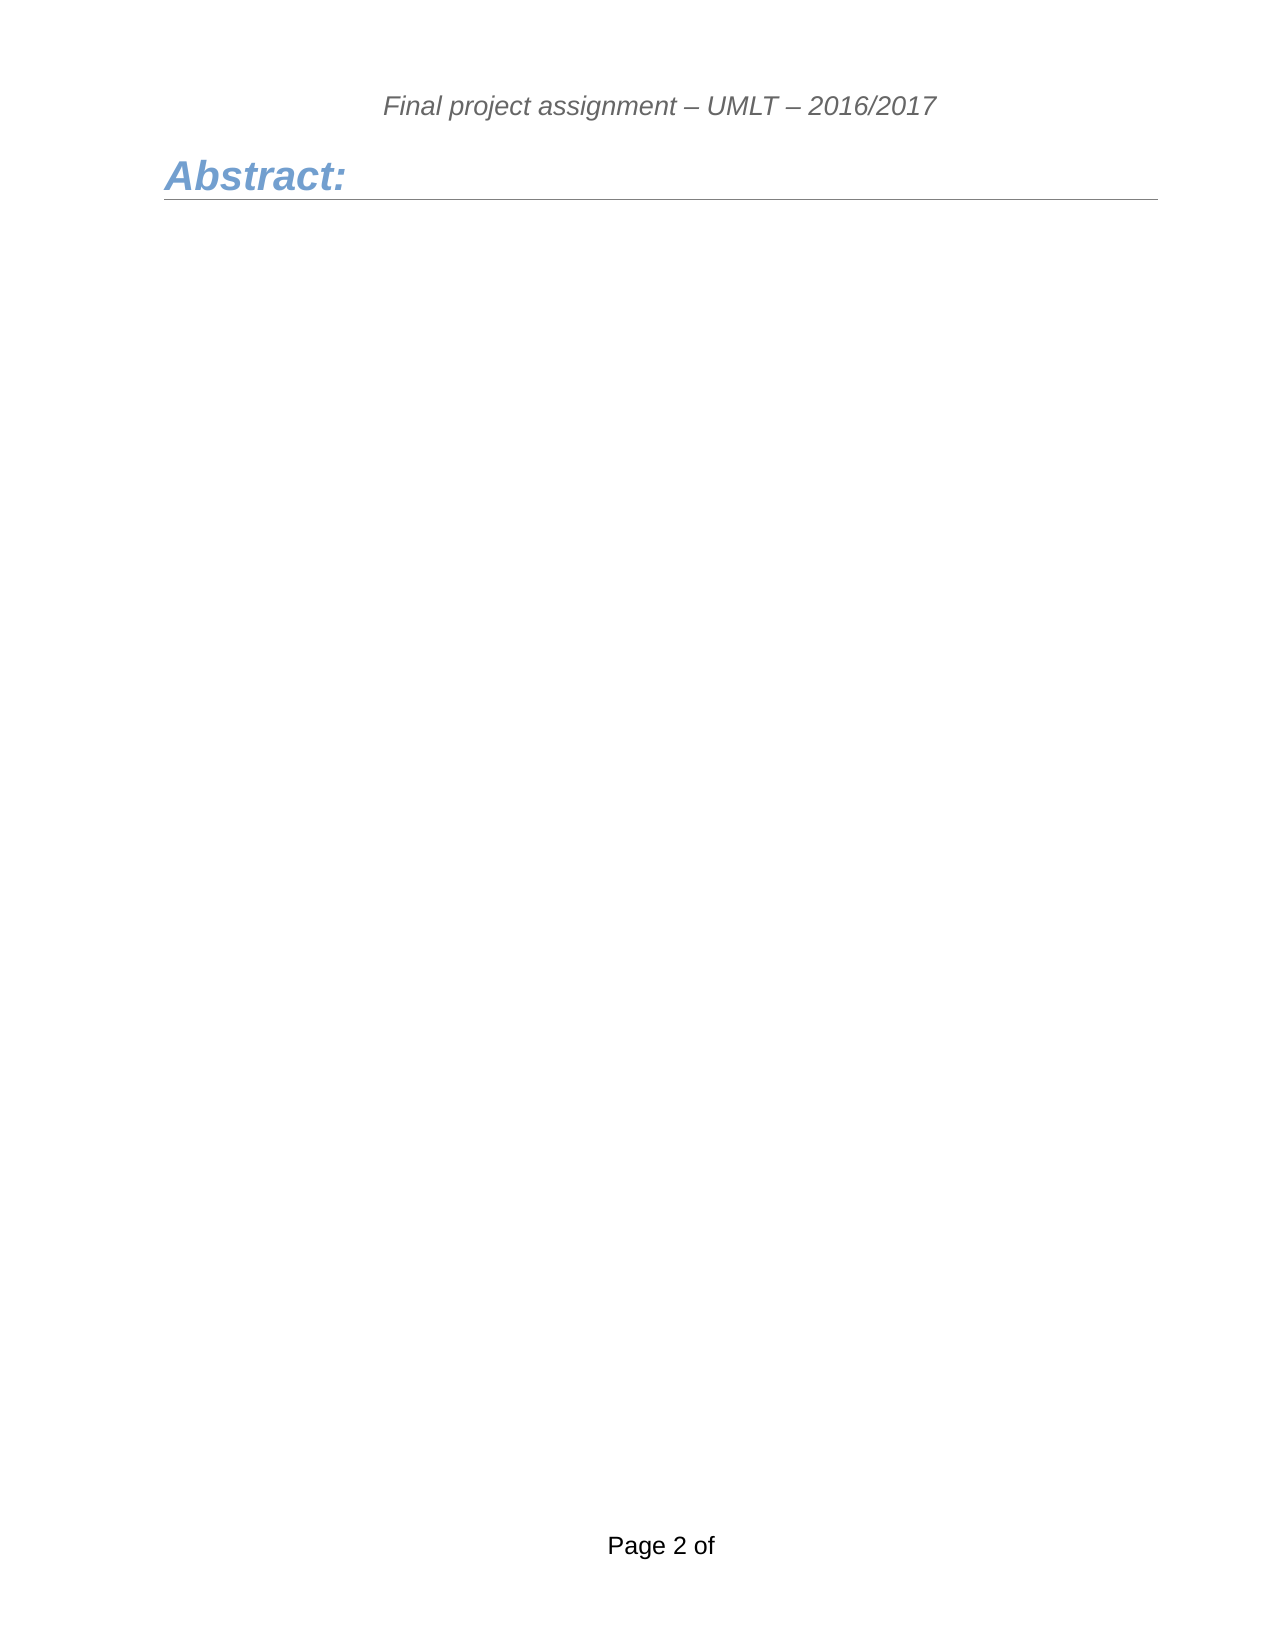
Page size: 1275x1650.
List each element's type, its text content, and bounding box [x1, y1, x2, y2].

text Abstract: [164, 151, 1158, 199]
